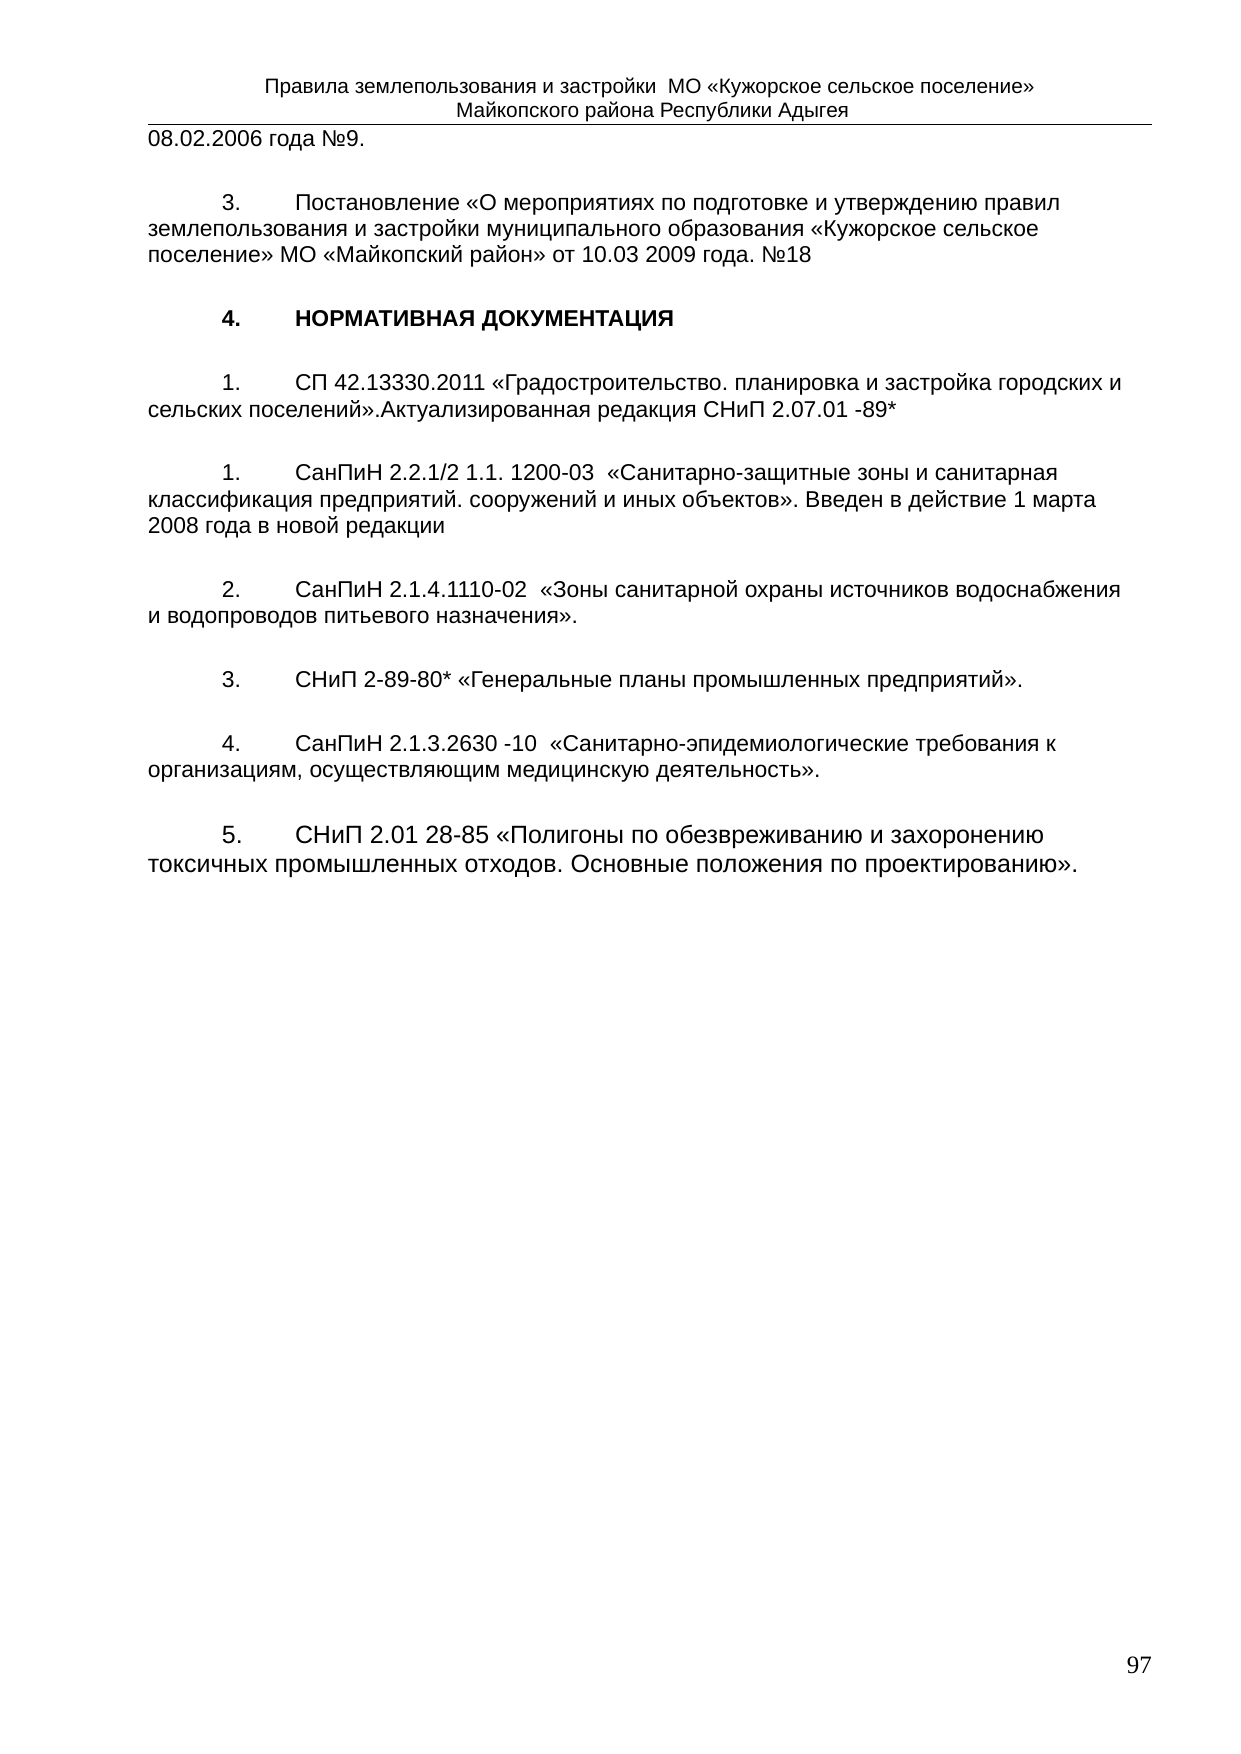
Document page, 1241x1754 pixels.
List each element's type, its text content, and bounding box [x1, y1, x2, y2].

list СанПиН 2.2.1/2 1.1. 1200-03 «Санитарно-защитные зоны и санитарная классификация предприятий. сооружений и иных объектов». Введен в действие 1 марта 2008 года в новой редакции [148, 459, 1140, 538]
list СНиП 2-89-80* «Генеральные планы промышленных предприятий». [148, 666, 1140, 692]
list Постановление «О мероприятиях по подготовке и утверждению правил землепользования и застройки муниципального образования «Кужорское сельское поселение» МО «Майкопский район» от 10.03 2009 года. №18 [148, 189, 1140, 268]
list СП 42.13330.2011 «Градостроительство. планировка и застройка городских и сельских поселений».Актуализированная редакция СНиП 2.07.01 -89* [148, 369, 1140, 422]
list СанПиН 2.1.3.2630 -10 «Санитарно-эпидемиологические требования к организациям, осуществляющим медицинскую деятельность». [148, 730, 1140, 783]
list 08.02.2006 года №9. [148, 125, 1140, 151]
list Нормативная документация [148, 305, 1140, 332]
list СНиП 2.01 28-85 «Полигоны по обезвреживанию и захоронению токсичных промышленных отходов. Основные положения по проектированию». [148, 820, 1140, 878]
list СанПиН 2.1.4.1110-02 «Зоны санитарной охраны источников водоснабжения и водопроводов питьевого назначения». [148, 576, 1140, 629]
